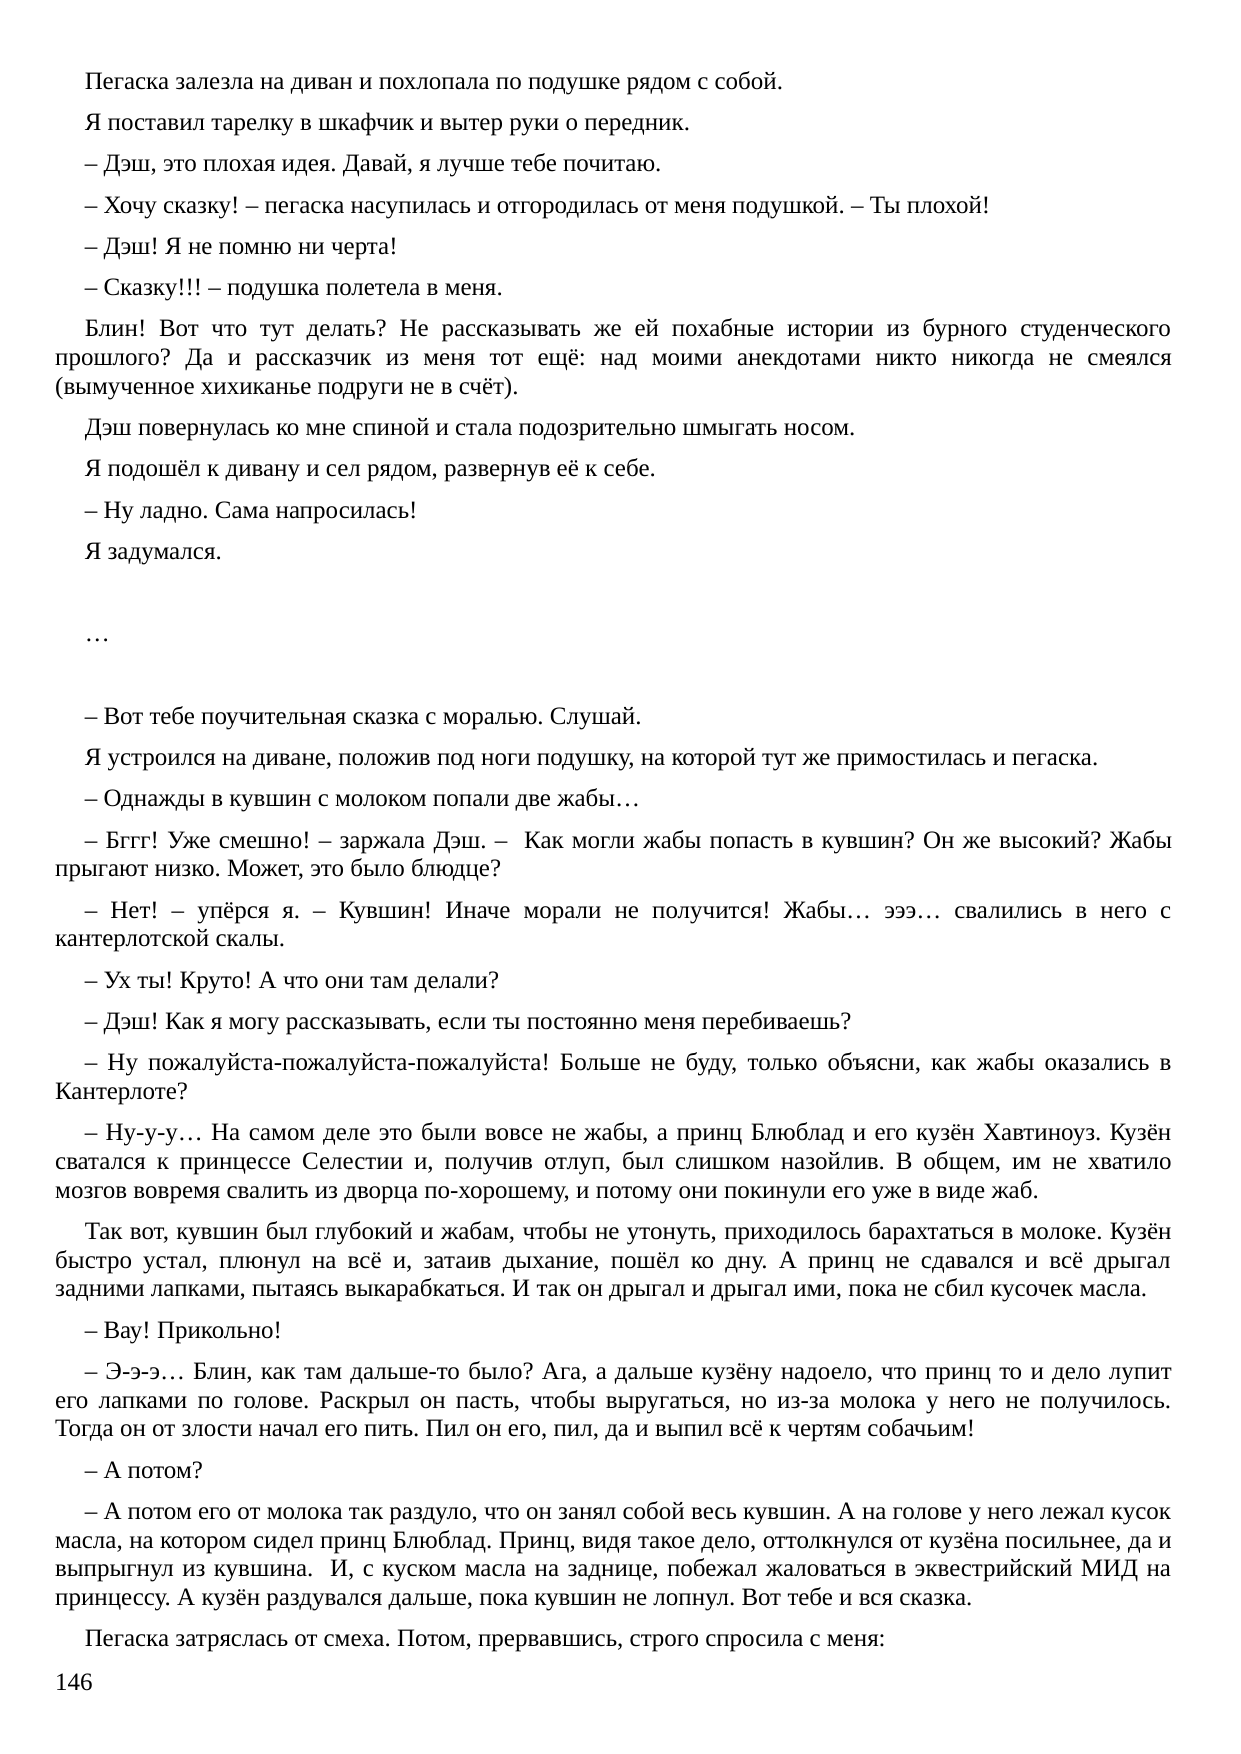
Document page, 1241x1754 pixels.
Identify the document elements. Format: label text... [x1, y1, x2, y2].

text – Дэш, это плохая идея. Давай, я лучше тебе почитаю. [55, 148, 1173, 177]
text – Вот тебе поучительная сказка с моралью. Слушай. [55, 701, 1173, 730]
text – А потом его от молока так раздуло, что он занял собой весь кувшин. А на голове у него лежал кусок масла, на котором сидел принц Блюблад. Принц, видя такое дело, оттолкнулся от кузёна посильнее, да и выпрыгнул из кувшина. И, с куском масла на заднице, побежал жаловаться в эквестрийский МИД на принцессу. А кузён раздувался дальше, пока кувшин не лопнул. Вот тебе и вся сказка. [55, 1496, 1173, 1611]
text Блин! Вот что тут делать? Не рассказывать же ей похабные истории из бурного студенческого прошлого? Да и рассказчик из меня тот ещё: над моими анекдотами никто никогда не смеялся (вымученное хихиканье подруги не в счёт). [55, 313, 1173, 400]
text – Однажды в кувшин с молоком попали две жабы… [55, 783, 1173, 812]
text Пегаска залезла на диван и похлопала по подушке рядом с собой. [55, 66, 1173, 95]
text – Дэш! Я не помню ни черта! [55, 231, 1173, 260]
text Я подошёл к дивану и сел рядом, развернув её к себе. [55, 453, 1173, 482]
text – Нет! – упёрся я. – Кувшин! Иначе морали не получится! Жабы… эээ… свалились в него с кантерлотской скалы. [55, 895, 1173, 952]
text Так вот, кувшин был глубокий и жабам, чтобы не утонуть, приходилось барахтаться в молоке. Кузён быстро устал, плюнул на всё и, затаив дыхание, пошёл ко дну. А принц не сдавался и всё дрыгал задними лапками, пытаясь выкарабкаться. И так он дрыгал и дрыгал ими, пока не сбил кусочек масла. [55, 1216, 1173, 1302]
text – Вау! Прикольно! [55, 1315, 1173, 1343]
text Я поставил тарелку в шкафчик и вытер руки о передник. [55, 107, 1173, 136]
text – Ну ладно. Сама напросилась! [55, 495, 1173, 523]
text Дэш повернулась ко мне спиной и стала подозрительно шмыгать носом. [55, 412, 1173, 441]
text … [55, 618, 1173, 647]
text – Ух ты! Круто! А что они там делали? [55, 965, 1173, 993]
text Я задумался. [55, 536, 1173, 565]
text – Бггг! Уже смешно! – заржала Дэш. – Как могли жабы попасть в кувшин? Он же высокий? Жабы прыгают низко. Может, это было блюдце? [55, 825, 1173, 882]
text Я устроился на диване, положив под ноги подушку, на которой тут же примостилась и пегаска. [55, 742, 1173, 771]
text – Сказку!!! – подушка полетела в меня. [55, 272, 1173, 301]
text Пегаска затряслась от смеха. Потом, прервавшись, строго спросила с меня: [55, 1623, 1173, 1652]
text – А потом? [55, 1455, 1173, 1483]
text – Дэш! Как я могу рассказывать, если ты постоянно меня перебиваешь? [55, 1006, 1173, 1035]
text – Ну пожалуйста-пожалуйста-пожалуйста! Больше не буду, только объясни, как жабы оказались в Кантерлоте? [55, 1047, 1173, 1105]
text – Э-э-э… Блин, как там дальше-то было? Ага, а дальше кузёну надоело, что принц то и дело лупит его лапками по голове. Раскрыл он пасть, чтобы выругаться, но из-за молока у него не получилось. Тогда он от злости начал его пить. Пил он его, пил, да и выпил всё к чертям собачьим! [55, 1356, 1173, 1442]
text – Хочу сказку! – пегаска насупилась и отгородилась от меня подушкой. – Ты плохой! [55, 190, 1173, 218]
text – Ну-у-у… На самом деле это были вовсе не жабы, а принц Блюблад и его кузён Хавтиноуз. Кузён сватался к принцессе Селестии и, получив отлуп, был слишком назойлив. В общем, им не хватило мозгов вовремя свалить из дворца по-хорошему, и потому они покинули его уже в виде жаб. [55, 1117, 1173, 1203]
